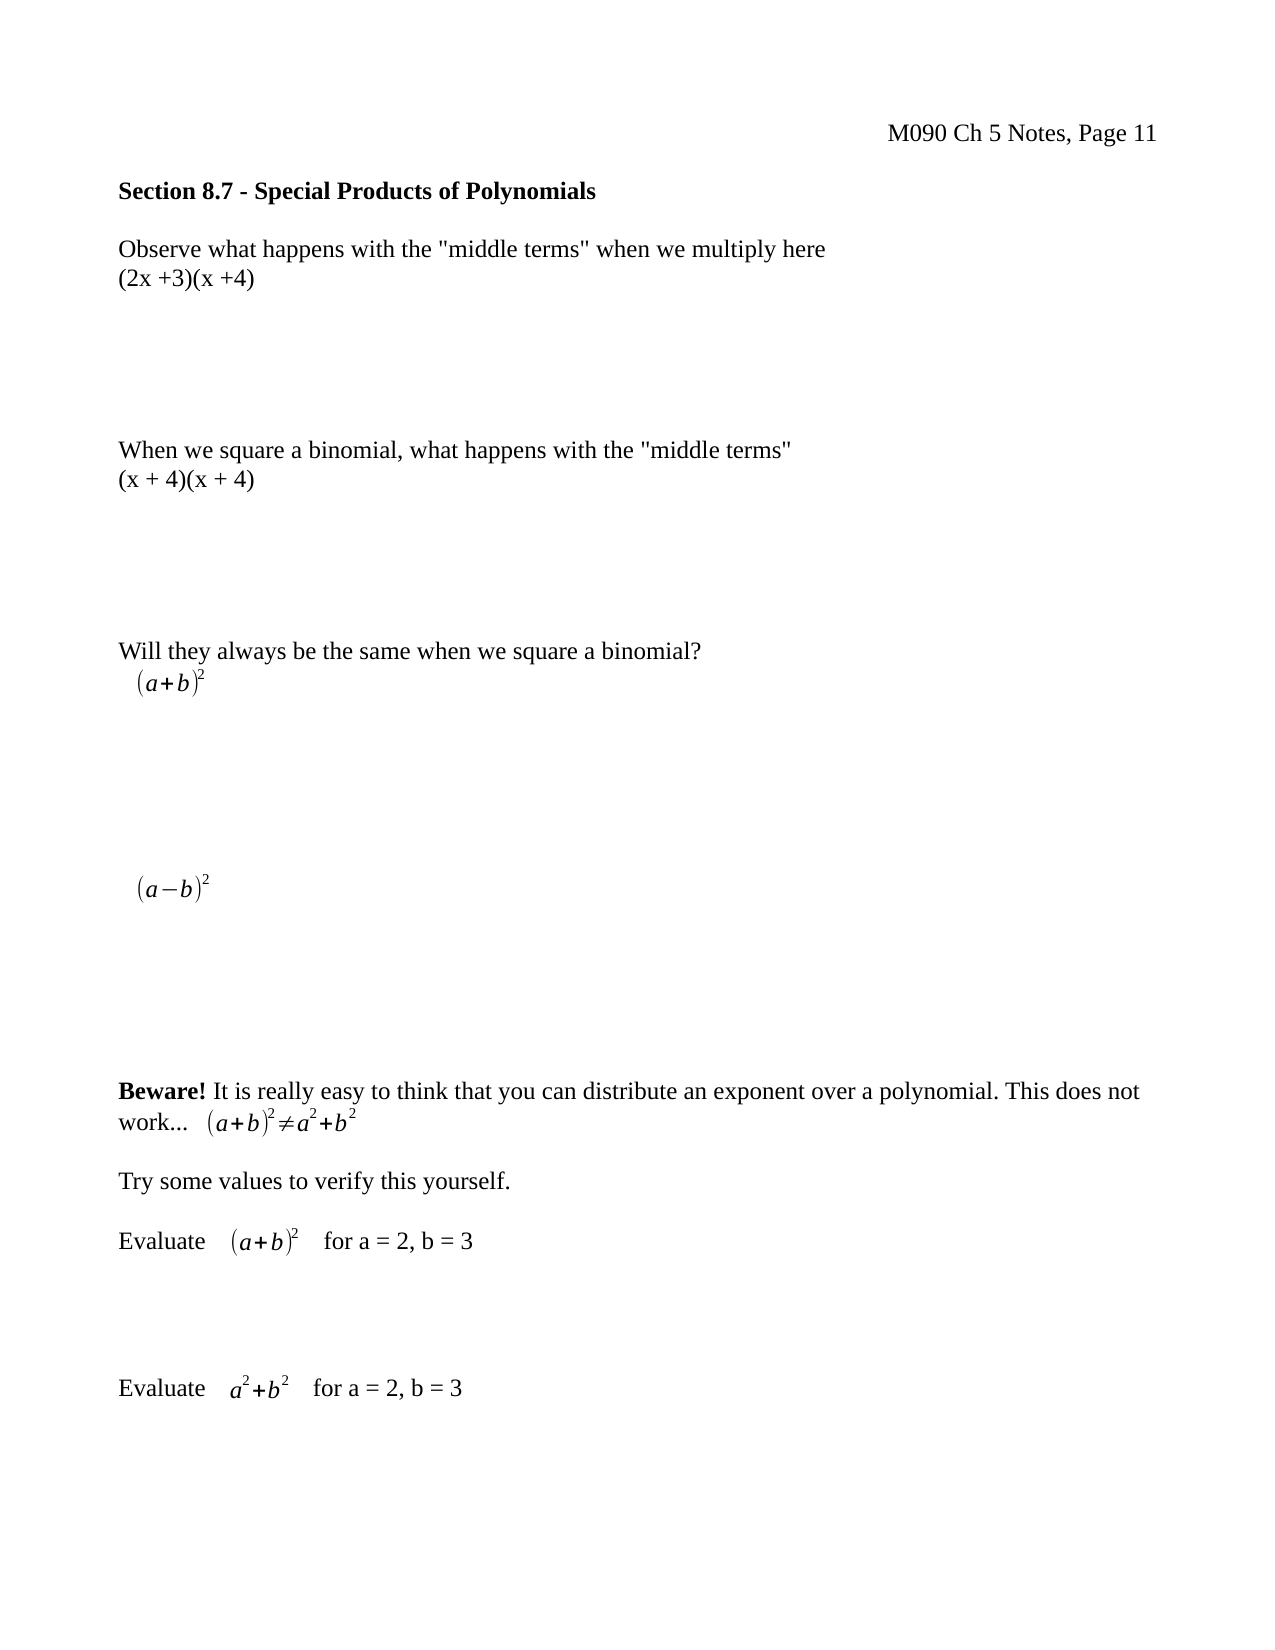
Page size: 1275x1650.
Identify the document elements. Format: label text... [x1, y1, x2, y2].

text Section 8.7 - Special Products of Polynomials [118, 176, 1157, 205]
text Evaluate for a = 2, b = 3 [118, 1224, 1157, 1257]
text Beware! It is really easy to think that you can distribute an exponent over a polynomial. This does not work... [118, 1076, 1157, 1138]
text (x + 4)(x + 4) [118, 464, 1157, 493]
text When we square a binomial, what happens with the "middle terms" [118, 435, 1157, 464]
text Observe what happens with the "middle terms" when we multiply here [118, 234, 1157, 263]
text (2x +3)(x +4) [118, 263, 1157, 291]
text Try some values to verify this yourself. [118, 1166, 1157, 1195]
text Evaluate for a = 2, b = 3 [118, 1372, 1157, 1403]
text Will they always be the same when we square a binomial? [118, 636, 1157, 665]
